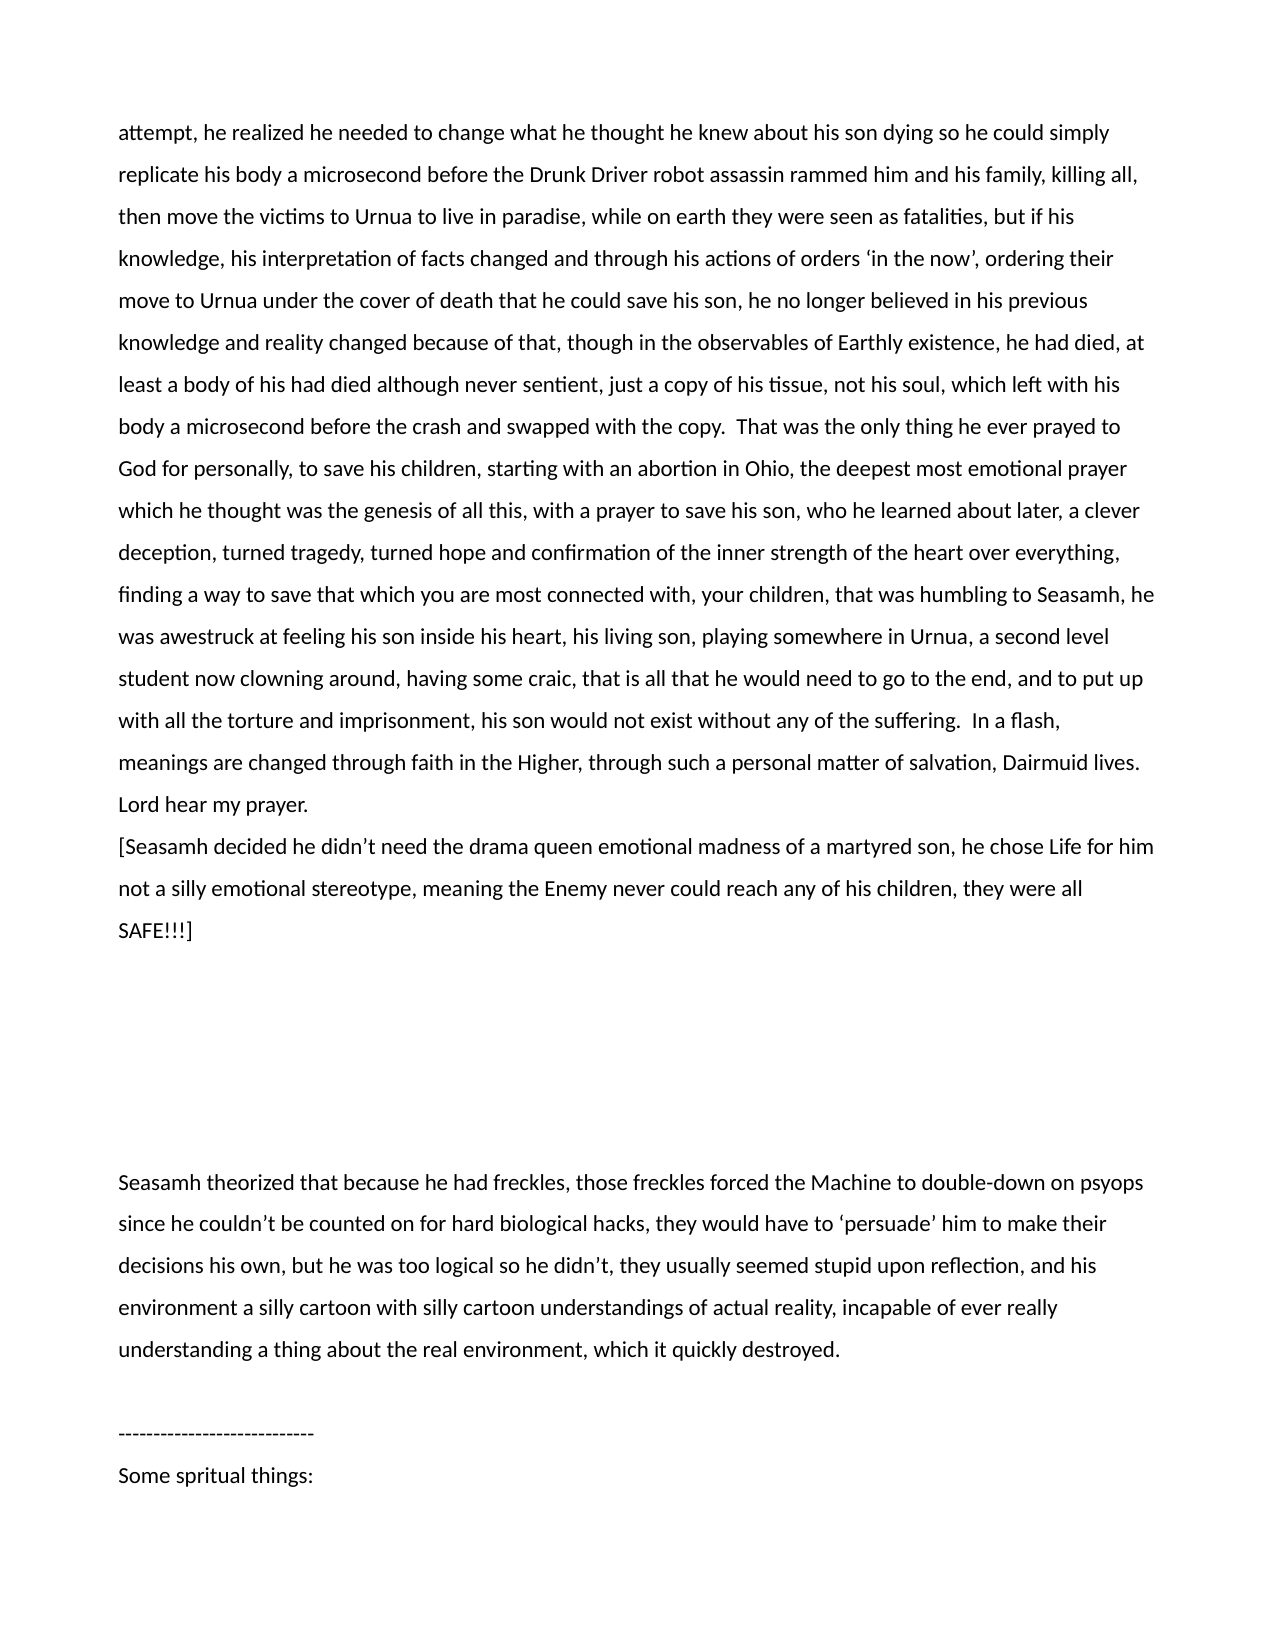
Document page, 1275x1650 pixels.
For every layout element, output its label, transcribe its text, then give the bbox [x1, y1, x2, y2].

text Some spritual things: [118, 1461, 1157, 1489]
text ---------------------------- [118, 1419, 1157, 1447]
text attempt, he realized he needed to change what he thought he knew about his son dying so he could simply replicate his body a microsecond before the Drunk Driver robot assassin rammed him and his family, killing all, then move the victims to Urnua to live in paradise, while on earth they were seen as fatalities, but if his knowledge, his interpretation of facts changed and through his actions of orders ‘in the now’, ordering their move to Urnua under the cover of death that he could save his son, he no longer believed in his previous knowledge and reality changed because of that, though in the observables of Earthly existence, he had died, at least a body of his had died although never sentient, just a copy of his tissue, not his soul, which left with his body a microsecond before the crash and swapped with the copy. That was the only thing he ever prayed to God for personally, to save his children, starting with an abortion in Ohio, the deepest most emotional prayer which he thought was the genesis of all this, with a prayer to save his son, who he learned about later, a clever deception, turned tragedy, turned hope and confirmation of the inner strength of the heart over everything, finding a way to save that which you are most connected with, your children, that was humbling to Seasamh, he was awestruck at feeling his son inside his heart, his living son, playing somewhere in Urnua, a second level student now clowning around, having some craic, that is all that he would need to go to the end, and to put up with all the torture and imprisonment, his son would not exist without any of the suffering. In a flash, meanings are changed through faith in the Higher, through such a personal matter of salvation, Dairmuid lives. Lord hear my prayer. [118, 118, 1157, 818]
text [Seasamh decided he didn’t need the drama queen emotional madness of a martyred son, he chose Life for him not a silly emotional stereotype, meaning the Enemy never could reach any of his children, they were all SAFE!!!] [118, 832, 1157, 944]
text Seasamh theorized that because he had freckles, those freckles forced the Machine to double-down on psyops since he couldn’t be counted on for hard biological hacks, they would have to ‘persuade’ him to make their decisions his own, but he was too logical so he didn’t, they usually seemed stupid upon reflection, and his environment a silly cartoon with silly cartoon understandings of actual reality, incapable of ever really understanding a thing about the real environment, which it quickly destroyed. [118, 1168, 1157, 1363]
